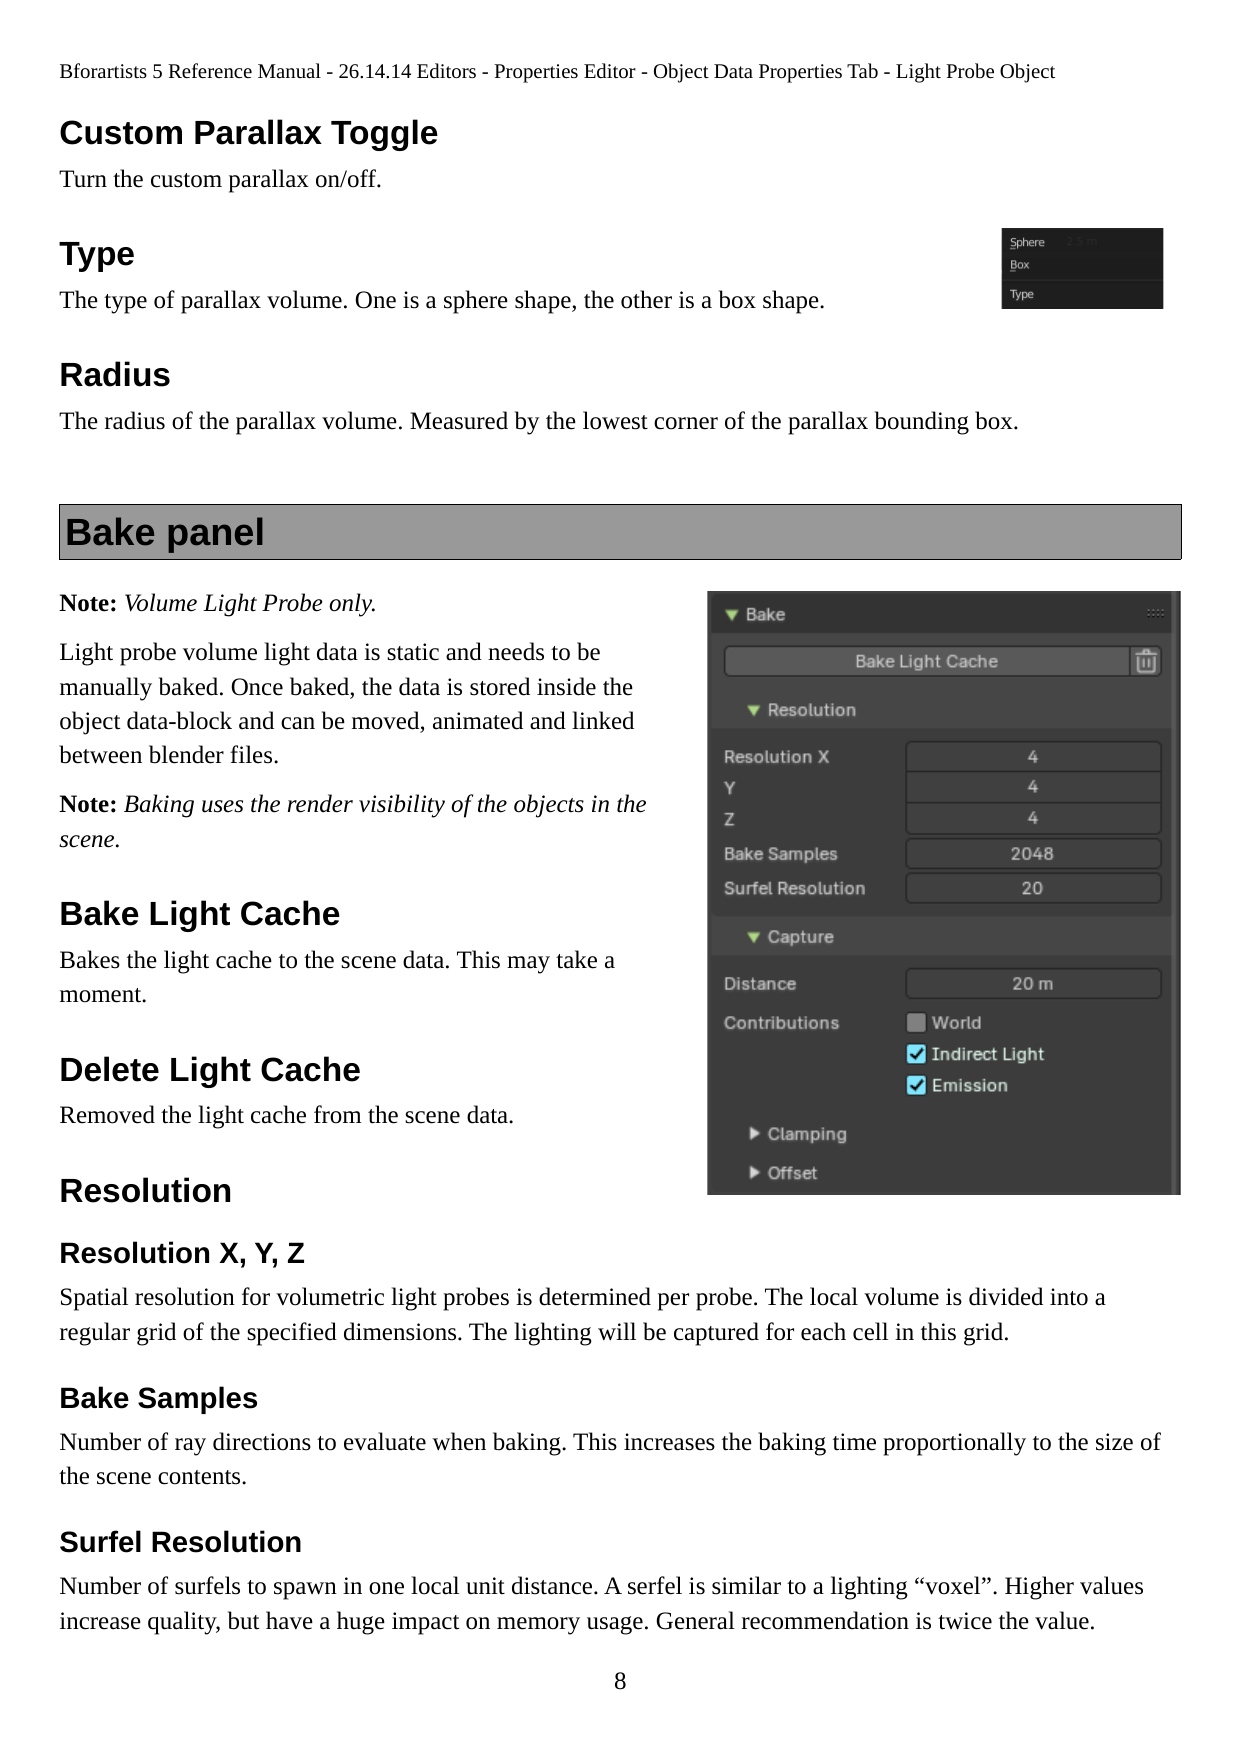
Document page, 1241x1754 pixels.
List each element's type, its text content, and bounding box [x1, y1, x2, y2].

text Light probe volume light data is static and needs to be manually baked. Once baked, the data is stored inside the object data-block and can be moved, animated and linked between blender files. [59, 637, 707, 769]
text The radius of the parallax volume. Measured by the lowest corner of the parallax bounding box. [59, 406, 1181, 434]
subtitle Custom Parallax Toggle [59, 113, 1181, 151]
text Turn the custom parallax on/off. [59, 164, 1181, 192]
text Spatial resolution for volumetric light probes is determined per probe. The local volume is divided into a regular grid of the specified dimensions. The lighting will be captured for each cell in this grid. [59, 1282, 1181, 1346]
picture [1001, 228, 1164, 309]
text Note: Baking uses the render visibility of the objects in the scene. [59, 789, 707, 853]
text Number of ray directions to evaluate when baking. This increases the baking time proportionally to the size of the scene contents. [59, 1427, 1181, 1490]
subtitle Delete Light Cache [59, 1049, 707, 1088]
subtitle Resolution [59, 1171, 1181, 1209]
table_header Bake panel [60, 505, 1181, 559]
subtitle Type [59, 234, 1001, 272]
subtitle Resolution X, Y, Z [59, 1236, 1181, 1270]
subtitle Bake Light Cache [59, 894, 707, 933]
text Number of surfels to spawn in one local unit distance. A serfel is similar to a lighting “voxel”. Higher values increase quality, but have a huge impact on memory usage. General recommendation is twice the value. [59, 1571, 1181, 1634]
picture [707, 591, 1181, 1195]
text Removed the light cache from the scene data. [59, 1101, 707, 1129]
text The type of parallax volume. One is a sphere shape, the other is a box shape. [59, 285, 1181, 313]
text Bakes the light cache to the scene data. This may take a moment. [59, 945, 707, 1008]
subtitle Radius [59, 355, 1181, 393]
subtitle Surfel Resolution [59, 1525, 1181, 1559]
text Note: Volume Light Probe only. [59, 588, 1181, 617]
subtitle [1164, 234, 1181, 272]
subtitle Bake Samples [59, 1381, 1181, 1414]
